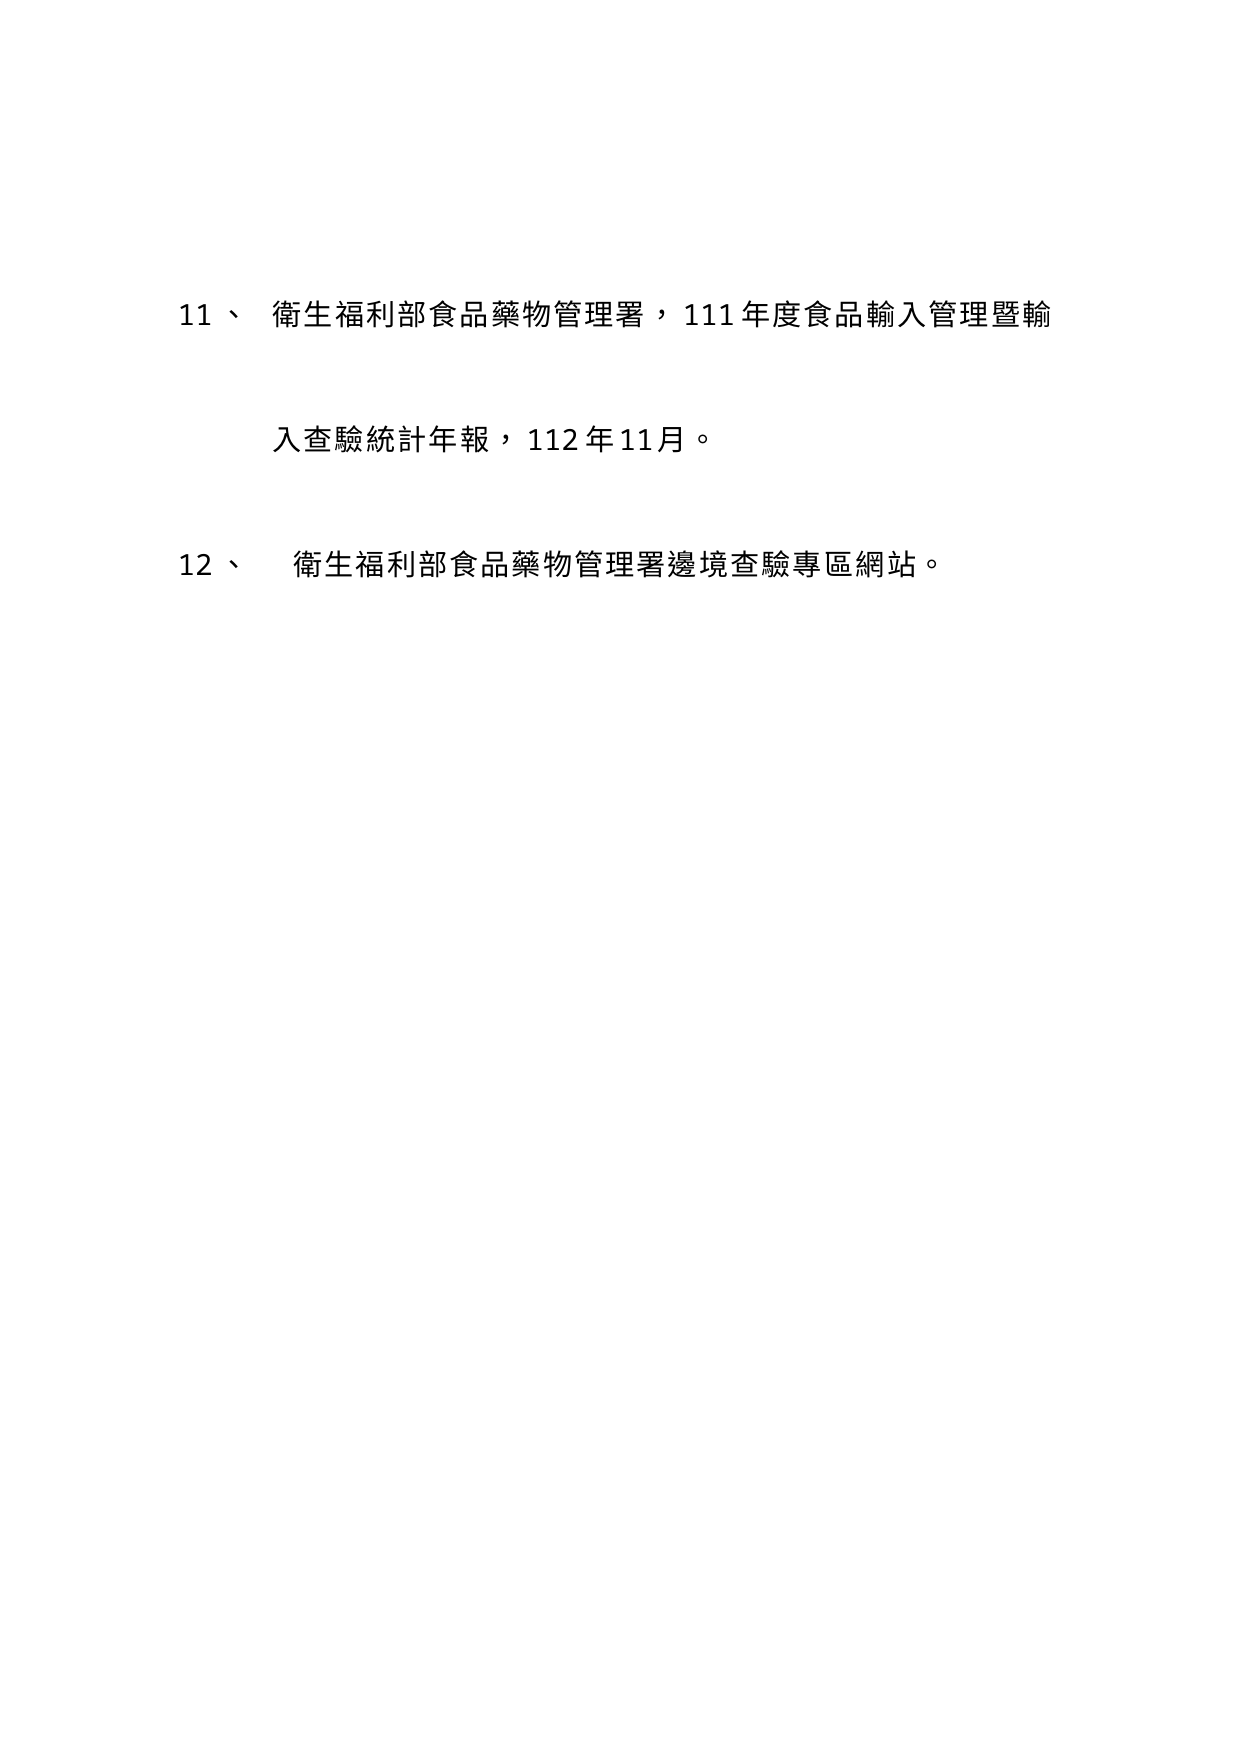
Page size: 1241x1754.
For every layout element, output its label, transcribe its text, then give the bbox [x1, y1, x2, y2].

list 衛生福利部食品藥物管理署，111年度食品輸入管理暨輸入查驗統計年報，112年11月。 [177, 229, 1063, 479]
list 衛生福利部食品藥物管理署邊境查驗專區網站。 [177, 479, 1063, 604]
